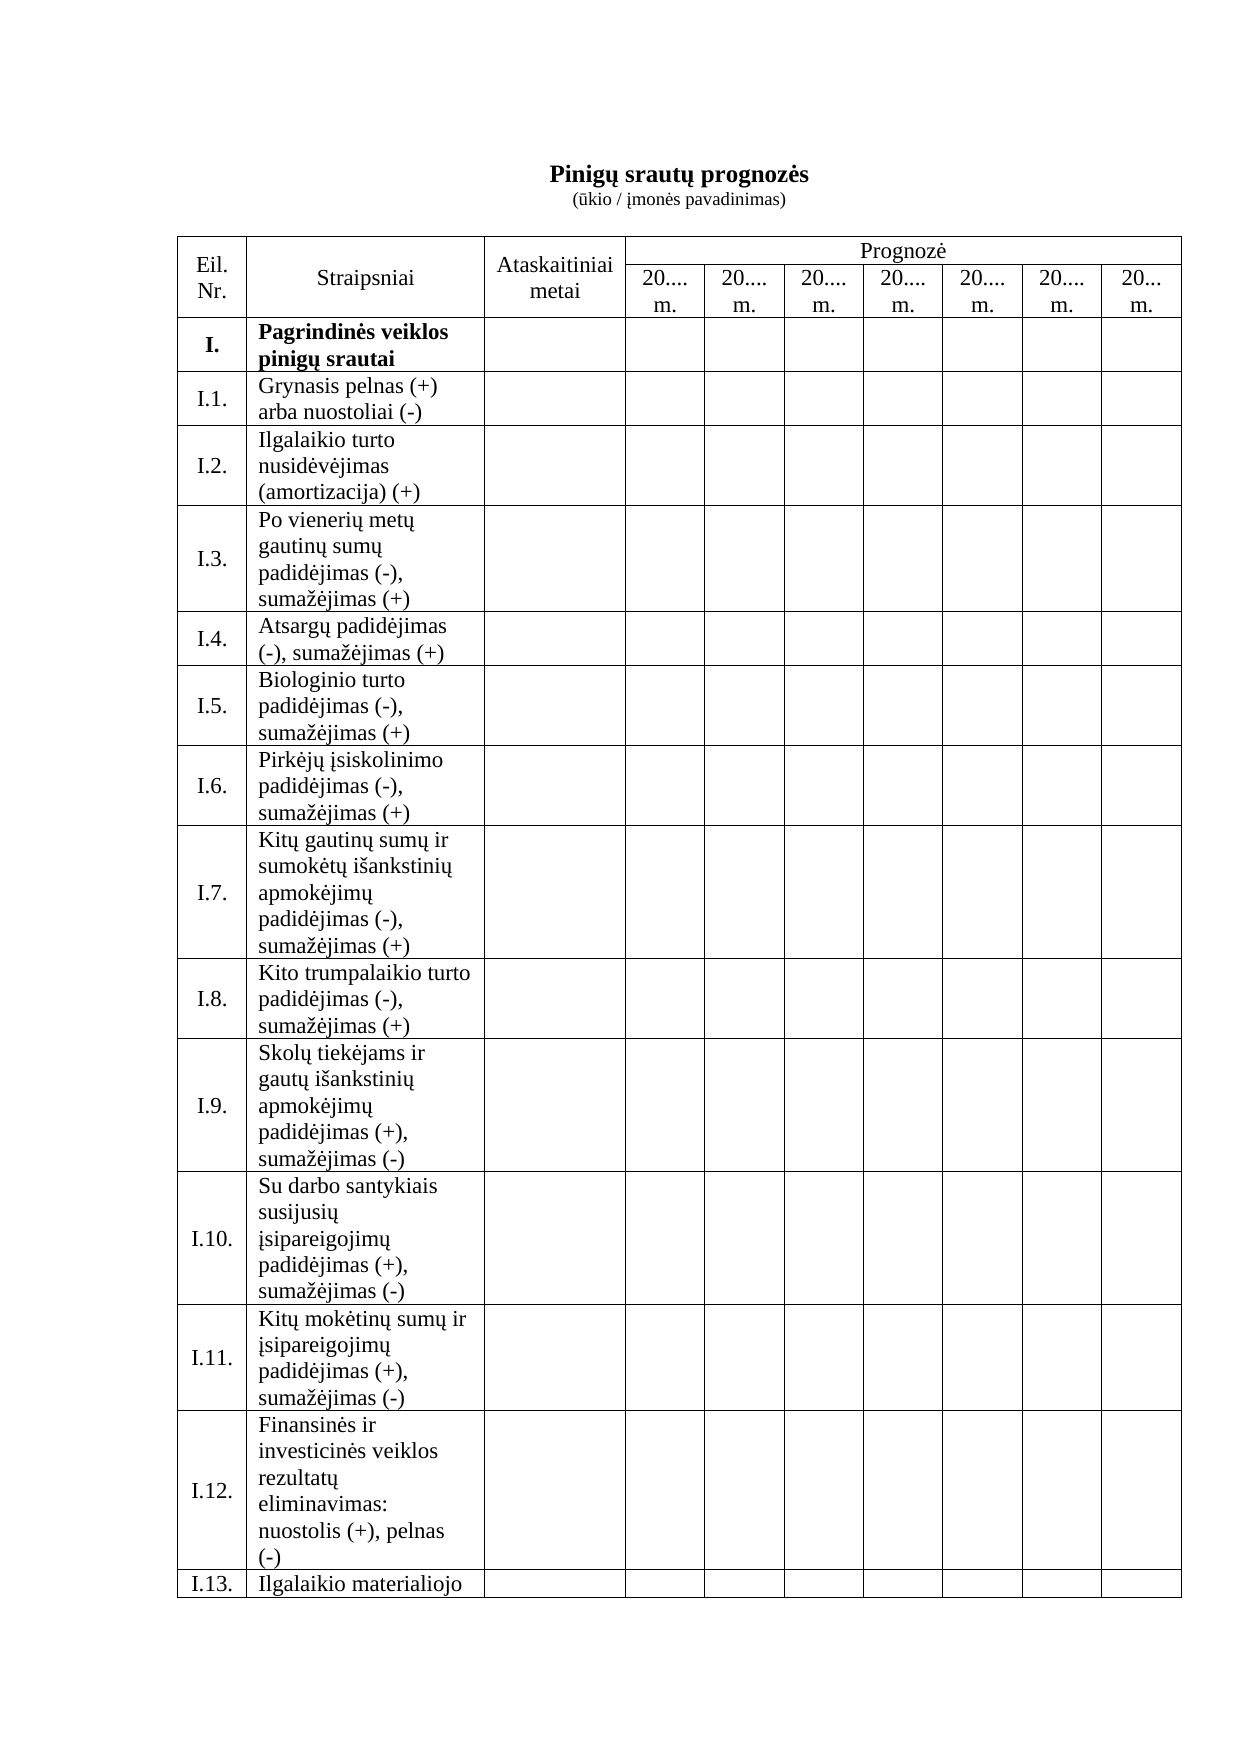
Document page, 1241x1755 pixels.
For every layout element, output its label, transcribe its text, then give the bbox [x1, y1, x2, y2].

table_cell [705, 612, 784, 665]
table_cell [1102, 666, 1181, 745]
table_cell Biologinio turto padidėjimas (-), sumažėjimas (+) [247, 666, 484, 745]
table_cell I.8. [178, 959, 246, 1038]
table_cell I.6. [178, 746, 246, 825]
table_cell Grynasis pelnas (+) arba nuostoliai (-) [247, 372, 484, 425]
table_header Prognozė [626, 237, 1181, 263]
table_cell [864, 826, 942, 958]
table_cell [785, 612, 863, 665]
table_cell I.7. [178, 826, 246, 958]
table_cell Pirkėjų įsiskolinimo padidėjimas (-), sumažėjimas (+) [247, 746, 484, 825]
table_cell [943, 1570, 1022, 1597]
table_cell [864, 959, 942, 1038]
table_cell I.3. [178, 506, 246, 611]
table_header Ataskaitiniai metai [485, 237, 625, 317]
table_cell [1102, 826, 1181, 958]
table_cell [943, 746, 1022, 825]
table_cell Skolų tiekėjams ir gautų išankstinių apmokėjimų padidėjimas (+), sumažėjimas (-) [247, 1039, 484, 1171]
table_cell [785, 1172, 863, 1304]
table_cell [1102, 959, 1181, 1038]
table_cell [943, 1411, 1022, 1569]
table_cell [864, 746, 942, 825]
table_cell [785, 506, 863, 611]
table_cell [1023, 959, 1101, 1038]
table_cell 20....m. [943, 265, 1022, 317]
table_cell Finansinės ir investicinės veiklos rezultatų eliminavimas: nuostolis (+), pelnas (-) [247, 1411, 484, 1569]
table_cell [485, 1570, 625, 1597]
table_cell [785, 372, 863, 425]
table_cell [705, 666, 784, 745]
table_cell [864, 1570, 942, 1597]
table_cell [1102, 426, 1181, 505]
table_cell 20....m. [1023, 265, 1101, 317]
table_header Straipsniai [247, 237, 484, 317]
table_cell [943, 506, 1022, 611]
table_cell [1023, 1570, 1101, 1597]
table_cell [485, 1039, 625, 1171]
table_cell I.10. [178, 1172, 246, 1304]
table_cell [1102, 1570, 1181, 1597]
table_cell [626, 1039, 704, 1171]
table_cell I.13. [178, 1570, 246, 1597]
table_cell [485, 1172, 625, 1304]
table_cell [785, 318, 863, 371]
table_cell [943, 318, 1022, 371]
table_cell [705, 959, 784, 1038]
table_cell [943, 1172, 1022, 1304]
table_cell [1102, 372, 1181, 425]
table_cell 20....m. [864, 265, 942, 317]
table_cell [785, 1039, 863, 1171]
table_cell [626, 746, 704, 825]
table_cell [705, 826, 784, 958]
table_cell [785, 959, 863, 1038]
table_cell [785, 826, 863, 958]
table_cell [485, 318, 625, 371]
table_cell 20... m. [1102, 265, 1181, 317]
table_cell [626, 506, 704, 611]
table_cell [943, 959, 1022, 1038]
table_cell [1023, 612, 1101, 665]
table_cell [1023, 1305, 1101, 1410]
table_cell [705, 372, 784, 425]
table_cell [864, 372, 942, 425]
table_cell [485, 1411, 625, 1569]
table_cell Po vienerių metų gautinų sumų padidėjimas (-), sumažėjimas (+) [247, 506, 484, 611]
table_cell [864, 506, 942, 611]
table_cell [864, 1305, 942, 1410]
table_cell [1102, 318, 1181, 371]
table_cell [485, 372, 625, 425]
table_cell [1102, 746, 1181, 825]
table_cell [705, 1570, 784, 1597]
table_cell [1023, 666, 1101, 745]
table_cell I.5. [178, 666, 246, 745]
table_cell 20....m. [626, 265, 704, 317]
table_cell [864, 1172, 942, 1304]
table_cell 20....m. [705, 265, 784, 317]
table_cell [1102, 1172, 1181, 1304]
table_cell [626, 1411, 704, 1569]
table_cell [943, 426, 1022, 505]
table_cell [1023, 372, 1101, 425]
table_cell [626, 666, 704, 745]
table_cell [705, 318, 784, 371]
table_cell [785, 1305, 863, 1410]
table_cell [1023, 1039, 1101, 1171]
table_cell Su darbo santykiais susijusių įsipareigojimų padidėjimas (+), sumažėjimas (-) [247, 1172, 484, 1304]
table_cell I.9. [178, 1039, 246, 1171]
table_cell Atsargų padidėjimas (-), sumažėjimas (+) [247, 612, 484, 665]
table_cell [1102, 1305, 1181, 1410]
table_cell [485, 1305, 625, 1410]
table_cell [705, 1305, 784, 1410]
table_cell [1023, 506, 1101, 611]
table_cell Kitų gautinų sumų ir sumokėtų išankstinių apmokėjimų padidėjimas (-), sumažėjimas (+) [247, 826, 484, 958]
table_cell [485, 746, 625, 825]
table_header Eil. Nr. [178, 237, 246, 317]
table_cell [864, 426, 942, 505]
text Pinigų srautų prognozės [177, 159, 1181, 188]
table_cell I.1. [178, 372, 246, 425]
table_cell [1023, 318, 1101, 371]
table_cell [943, 1305, 1022, 1410]
table_cell [705, 1172, 784, 1304]
table_cell [626, 1570, 704, 1597]
table_cell [626, 372, 704, 425]
table_cell [864, 318, 942, 371]
table_cell [1023, 1411, 1101, 1569]
table_cell [485, 666, 625, 745]
table_cell 20....m. [785, 265, 863, 317]
table_cell [785, 1411, 863, 1569]
table_cell [1023, 1172, 1101, 1304]
table_cell [1102, 1039, 1181, 1171]
table_cell [785, 1570, 863, 1597]
table_cell [705, 746, 784, 825]
table_cell [626, 612, 704, 665]
table_cell [1023, 826, 1101, 958]
table_cell [943, 1039, 1022, 1171]
table_cell I.12. [178, 1411, 246, 1569]
table_cell [485, 612, 625, 665]
table_cell [705, 426, 784, 505]
table_cell Kito trumpalaikio turto padidėjimas (-), sumažėjimas (+) [247, 959, 484, 1038]
table_cell I.4. [178, 612, 246, 665]
table_cell [485, 959, 625, 1038]
table_cell [705, 506, 784, 611]
table_cell [943, 612, 1022, 665]
table_cell [943, 826, 1022, 958]
table_cell Pagrindinės veiklos pinigų srautai [247, 318, 484, 371]
table_cell [785, 666, 863, 745]
table_cell Kitų mokėtinų sumų ir įsipareigojimų padidėjimas (+), sumažėjimas (-) [247, 1305, 484, 1410]
table_cell [626, 426, 704, 505]
table_cell [485, 426, 625, 505]
table_cell Ilgalaikio materialiojo [247, 1570, 484, 1597]
table_cell [943, 372, 1022, 425]
table_cell [1102, 1411, 1181, 1569]
table_cell [864, 612, 942, 665]
table_cell [485, 826, 625, 958]
table_cell [864, 666, 942, 745]
table_cell [785, 426, 863, 505]
table_cell [626, 1172, 704, 1304]
table_cell [943, 666, 1022, 745]
table_cell I. [178, 318, 246, 371]
table_cell [705, 1039, 784, 1171]
table_cell Ilgalaikio turto nusidėvėjimas (amortizacija) (+) [247, 426, 484, 505]
table_cell [864, 1411, 942, 1569]
text (ūkio / įmonės pavadinimas) [177, 188, 1181, 210]
table_cell [626, 959, 704, 1038]
table_cell [485, 506, 625, 611]
table_cell [626, 826, 704, 958]
table_cell [626, 1305, 704, 1410]
table_cell [1102, 506, 1181, 611]
table_cell [705, 1411, 784, 1569]
table_cell [785, 746, 863, 825]
table_cell [1023, 426, 1101, 505]
table_cell [1023, 746, 1101, 825]
table_cell I.2. [178, 426, 246, 505]
table_cell [1102, 612, 1181, 665]
table_cell [864, 1039, 942, 1171]
table_cell I.11. [178, 1305, 246, 1410]
table_cell [626, 318, 704, 371]
